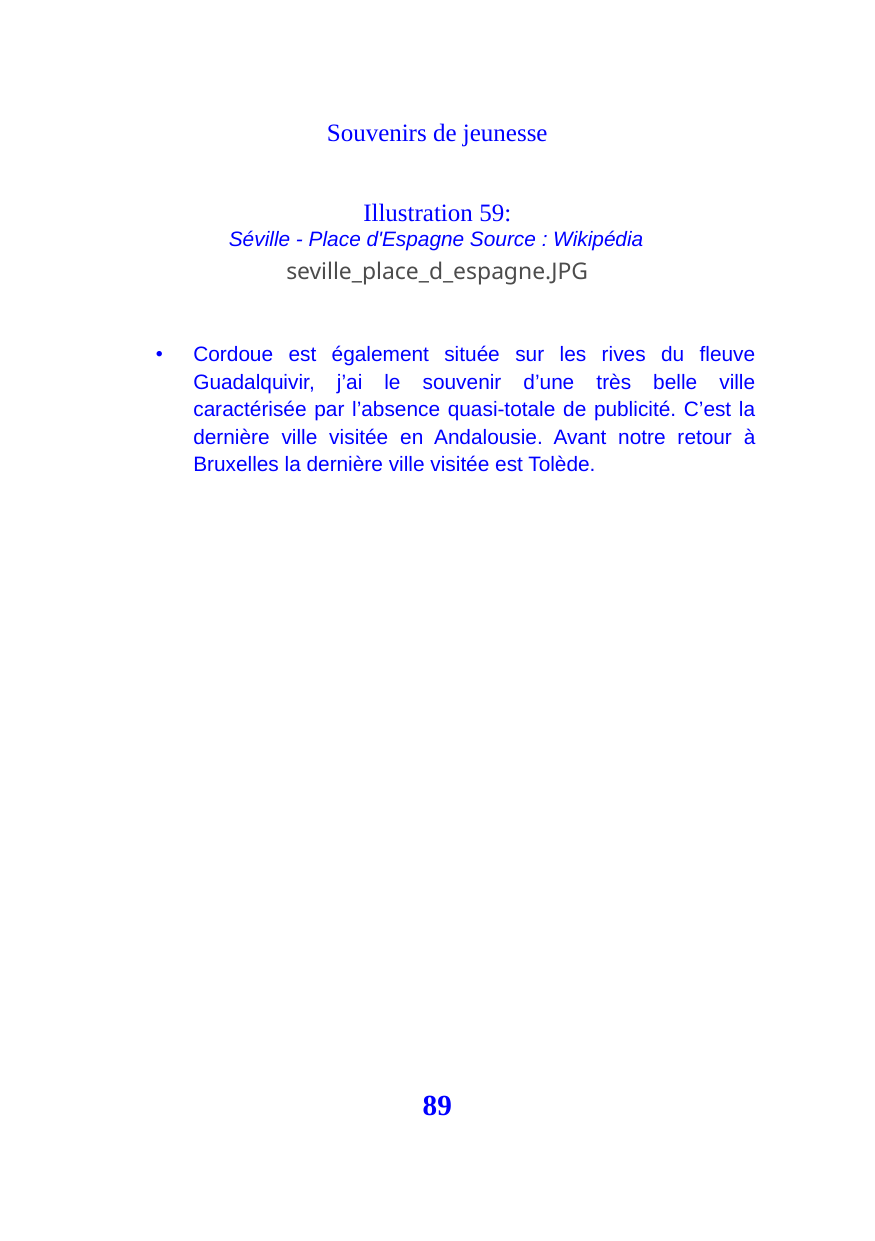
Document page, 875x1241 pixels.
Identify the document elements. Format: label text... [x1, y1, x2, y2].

text Illustration 59: [118, 198, 756, 227]
text seville_place_d_espagne.JPG [118, 254, 756, 286]
list Cordoue est également située sur les rives du fleuve Guadalquivir, j’ai le souvenir d’une très belle ville caractérisée par l’absence quasi-totale de publicité. C’est la dernière ville visitée en Andalousie. Avant notre retour à Bruxelles la dernière ville visitée est Tolède. [156, 342, 756, 476]
text Séville - Place d'Espagne Source : Wikipédia [118, 227, 756, 251]
